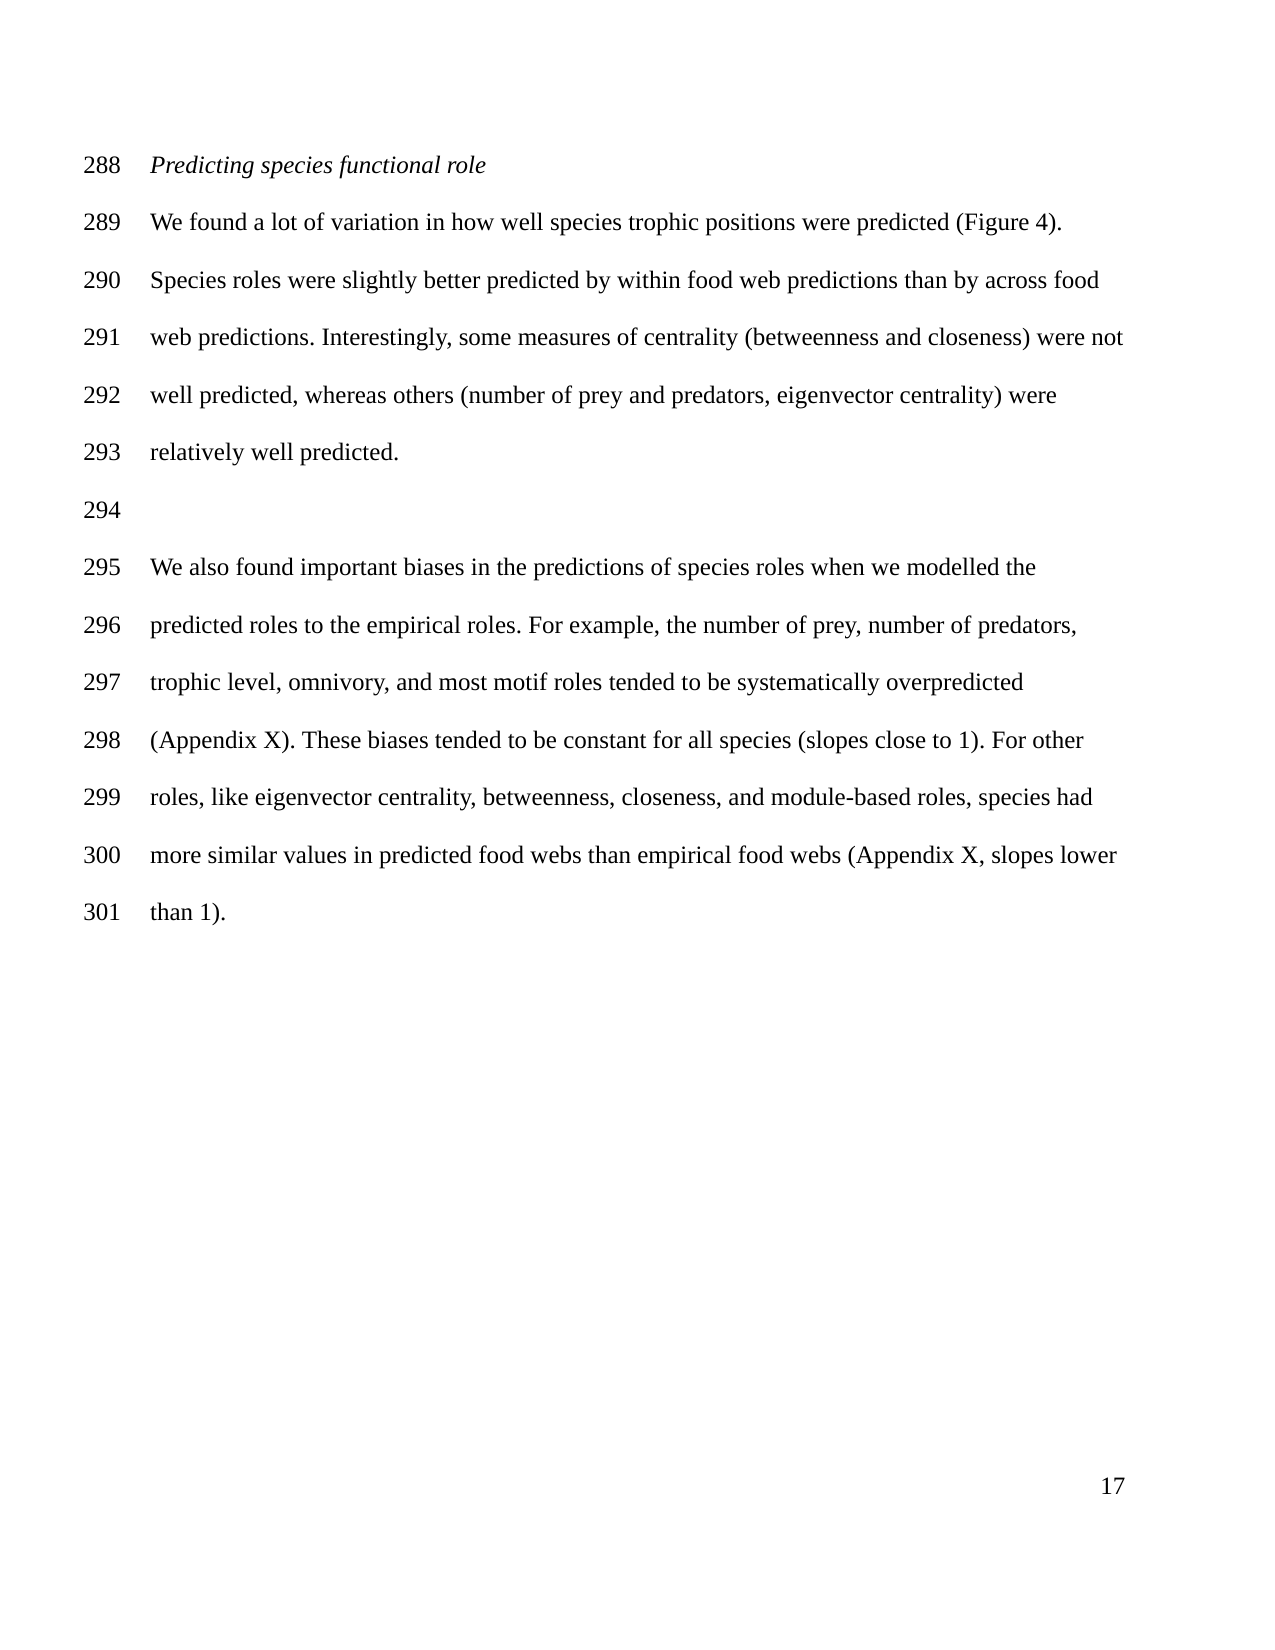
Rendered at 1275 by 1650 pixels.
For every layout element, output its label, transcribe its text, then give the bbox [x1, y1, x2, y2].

text Predicting species functional role [150, 150, 1125, 179]
text We also found important biases in the predictions of species roles when we modelled the predicted roles to the empirical roles. For example, the number of prey, number of predators, trophic level, omnivory, and most motif roles tended to be systematically overpredicted (Appendix X). These biases tended to be constant for all species (slopes close to 1). For other roles, like eigenvector centrality, betweenness, closeness, and module-based roles, species had more similar values in predicted food webs than empirical food webs (Appendix X, slopes lower than 1). [150, 552, 1125, 926]
text We found a lot of variation in how well species trophic positions were predicted (Figure 4). Species roles were slightly better predicted by within food web predictions than by across food web predictions. Interestingly, some measures of centrality (betweenness and closeness) were not well predicted, whereas others (number of prey and predators, eigenvector centrality) were relatively well predicted. [150, 207, 1125, 466]
